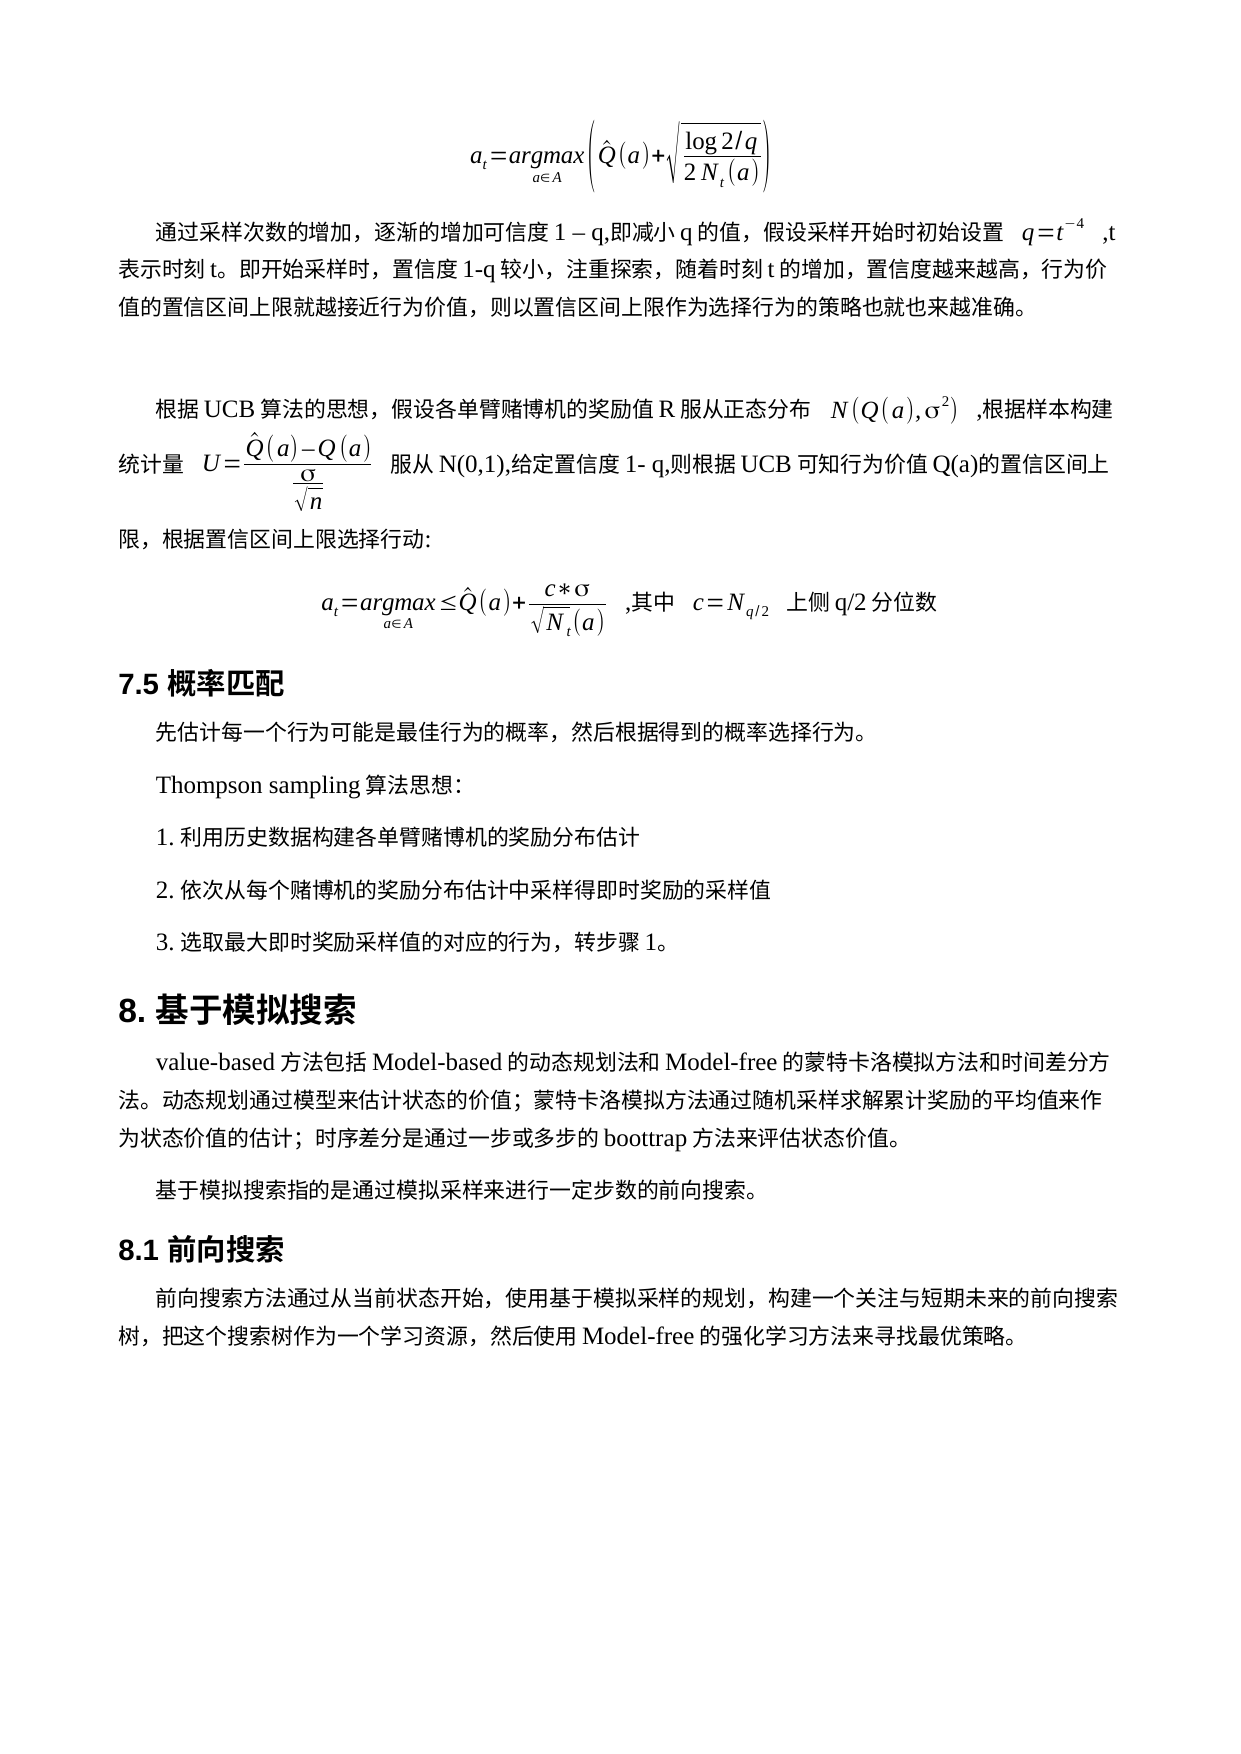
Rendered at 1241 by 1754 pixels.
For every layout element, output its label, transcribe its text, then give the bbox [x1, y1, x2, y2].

subtitle 8. 基于模拟搜索 [118, 984, 1122, 1032]
text ,其中上侧q/2分位数 [118, 574, 1122, 639]
text 根据UCB算法的思想，假设各单臂赌博机的奖励值R服从正态分布,根据样本构建统计量服从N(0,1),给定置信度1- q,则根据UCB可知行为价值Q(a)的置信区间上限，根据置信区间上限选择行动: [118, 392, 1122, 553]
text 前向搜索方法通过从当前状态开始，使用基于模拟采样的规划，构建一个关注与短期未来的前向搜索树，把这个搜索树作为一个学习资源，然后使用Model-free的强化学习方法来寻找最优策略。 [118, 1281, 1122, 1350]
text 2. 依次从每个赌博机的奖励分布估计中采样得即时奖励的采样值 [118, 873, 1122, 904]
text 3. 选取最大即时奖励采样值的对应的行为，转步骤1。 [118, 925, 1122, 957]
text 通过采样次数的增加，逐渐的增加可信度1 – q,即减小q的值，假设采样开始时初始设置,t表示时刻t。即开始采样时，置信度1-q较小，注重探索，随着时刻t的增加，置信度越来越高，行为价值的置信区间上限就越接近行为价值，则以置信区间上限作为选择行为的策略也就也来越准确。 [118, 214, 1122, 322]
text 基于模拟搜索指的是通过模拟采样来进行一定步数的前向搜索。 [118, 1173, 1122, 1205]
text value-based方法包括Model-based的动态规划法和Model-free的蒙特卡洛模拟方法和时间差分方法。动态规划通过模型来估计状态的价值；蒙特卡洛模拟方法通过随机采样求解累计奖励的平均值来作为状态价值的估计；时序差分是通过一步或多步的boottrap方法来评估状态价值。 [118, 1045, 1122, 1152]
text Thompson sampling算法思想： [118, 768, 1122, 799]
text 先估计每一个行为可能是最佳行为的概率，然后根据得到的概率选择行为。 [118, 715, 1122, 747]
text 1. 利用历史数据构建各单臂赌博机的奖励分布估计 [118, 820, 1122, 852]
subtitle 8.1 前向搜索 [118, 1226, 1122, 1268]
subtitle 7.5 概率匹配 [118, 660, 1122, 703]
